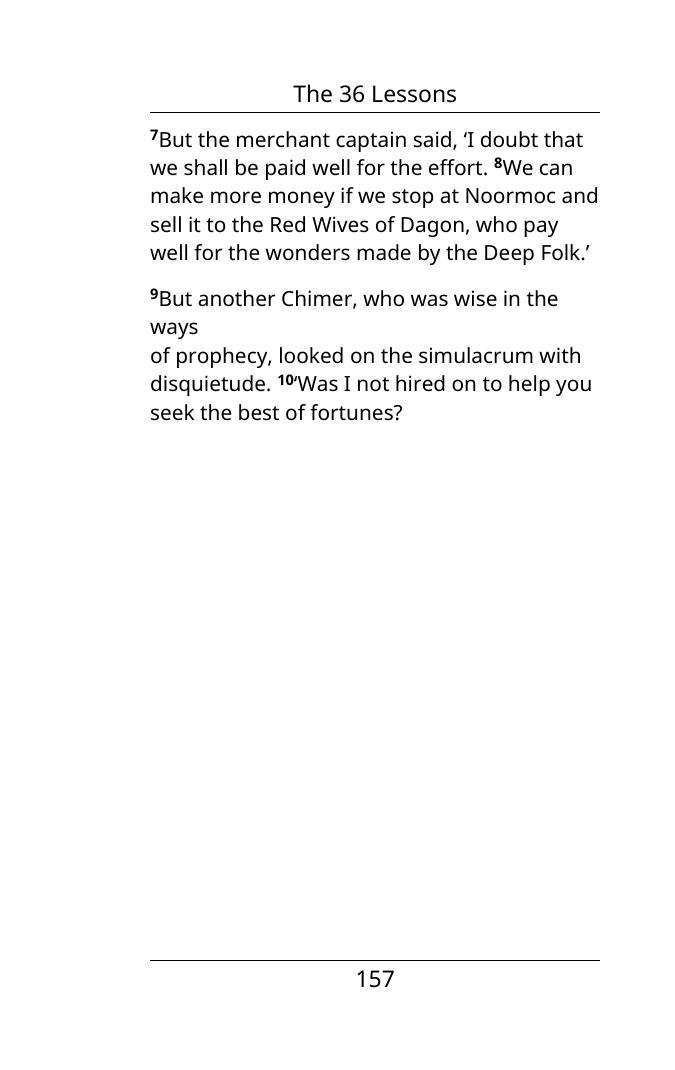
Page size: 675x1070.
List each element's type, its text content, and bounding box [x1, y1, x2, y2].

text 7But the merchant captain said, ‘I doubt that we shall be paid well for the effort. 8We can make more money if we stop at Noormoc and sell it to the Red Wives of Dagon, who pay well for the wonders made by the Deep Folk.’ [150, 125, 600, 267]
text 9But another Chimer, who was wise in the ways of prophecy, looked on the simulacrum with disquietude. 10‘Was I not hired on to help you seek the best of fortunes? [150, 284, 600, 426]
